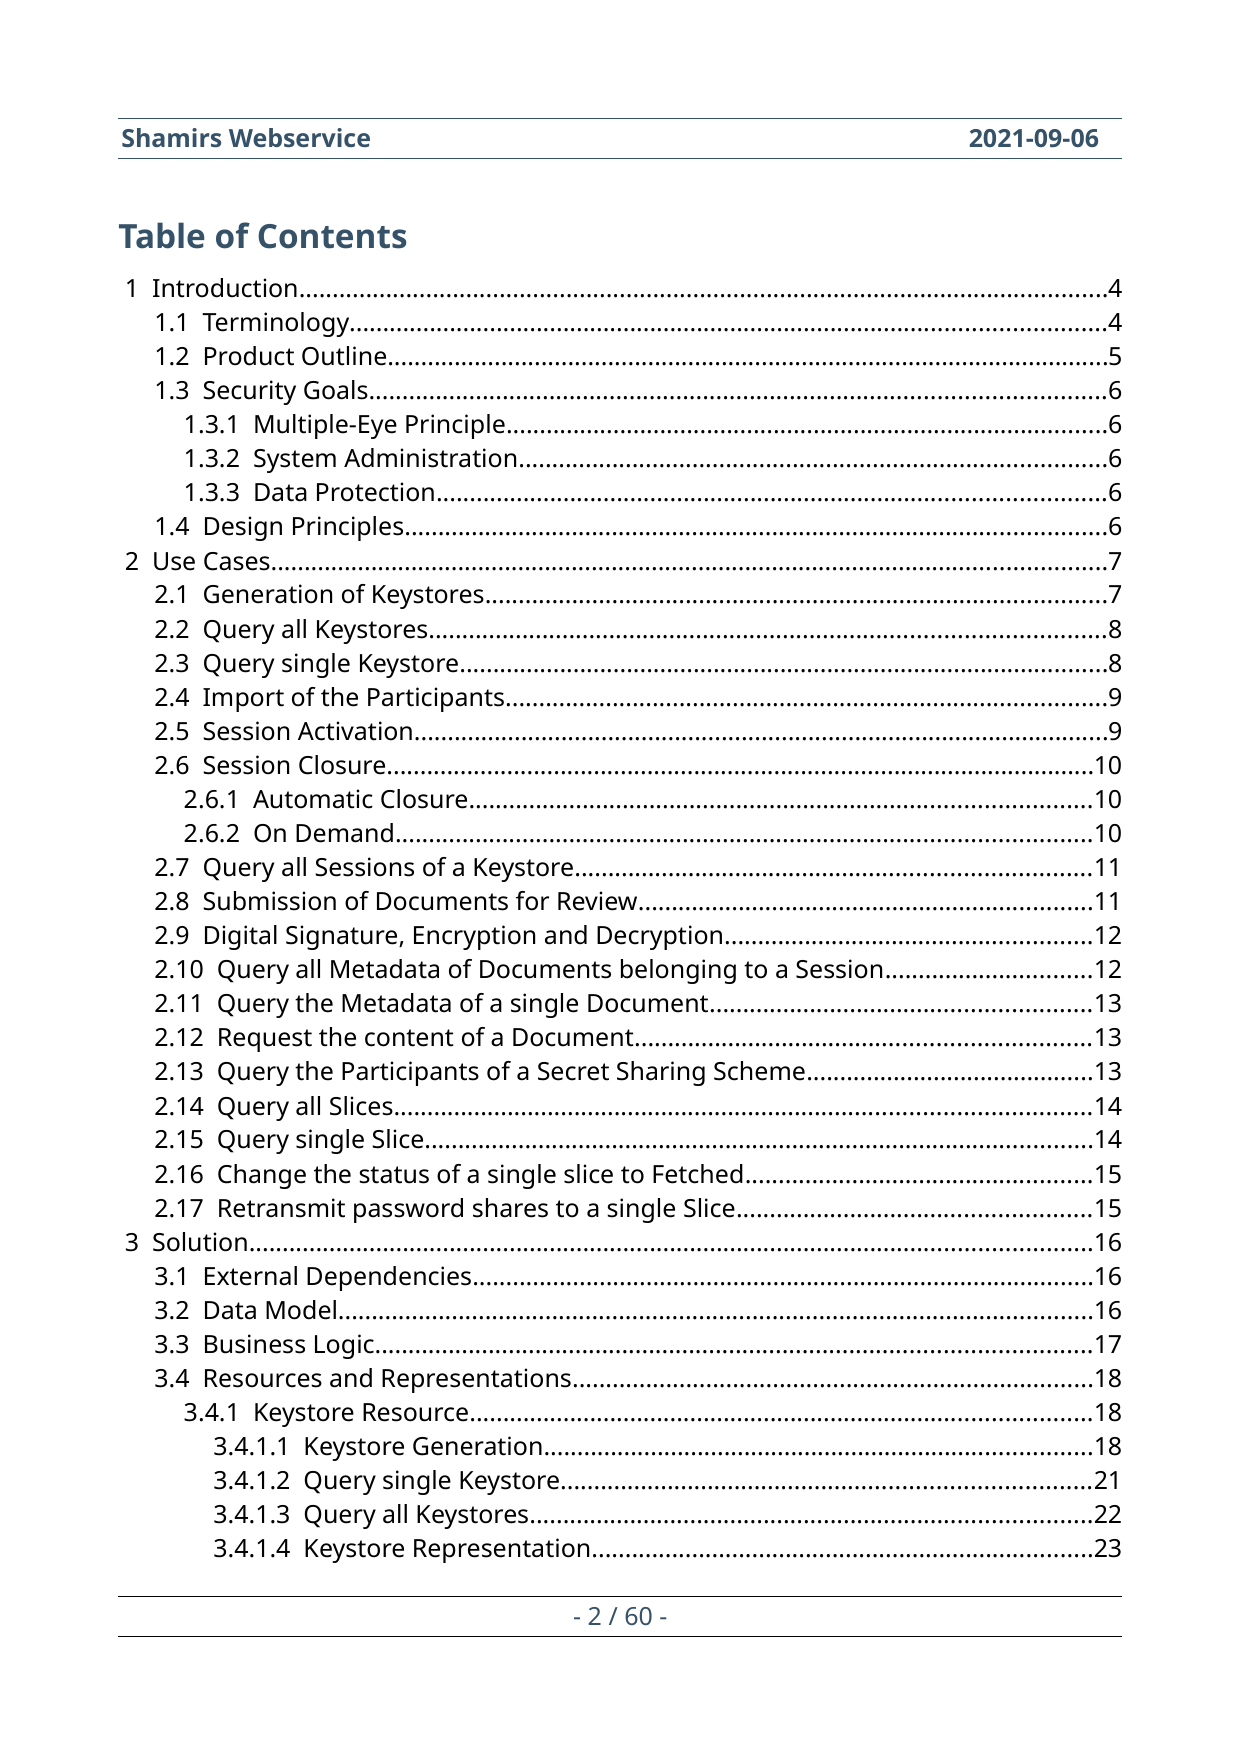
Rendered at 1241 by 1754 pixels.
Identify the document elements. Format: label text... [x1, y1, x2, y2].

text 2.3 Query single Keystore 8 [148, 645, 1122, 679]
text 3.4.1 Keystore Resource 18 [177, 1395, 1122, 1429]
text 1.3 Security Goals 6 [148, 373, 1122, 407]
text 2.4 Import of the Participants 9 [148, 679, 1122, 713]
text 1.1 Terminology 4 [148, 305, 1122, 339]
text 1.4 Design Principles 6 [148, 509, 1122, 543]
text 3.2 Data Model 16 [148, 1292, 1122, 1327]
subtitle Table of Contents [118, 213, 1122, 258]
text 1.2 Product Outline 5 [148, 339, 1122, 373]
text 2.6.1 Automatic Closure 10 [177, 782, 1122, 816]
text 2.6 Session Closure 10 [148, 747, 1122, 782]
text 3 Solution 16 [118, 1224, 1122, 1258]
text 2.7 Query all Sessions of a Keystore 11 [148, 850, 1122, 884]
text 3.1 External Dependencies 16 [148, 1258, 1122, 1292]
text 2 Use Cases 7 [118, 543, 1122, 577]
text 2.17 Retransmit password shares to a single Slice 15 [148, 1190, 1122, 1224]
text 1.3.1 Multiple-Eye Principle 6 [177, 407, 1122, 441]
text 2.9 Digital Signature, Encryption and Decryption 12 [148, 918, 1122, 952]
text 2.8 Submission of Documents for Review 11 [148, 884, 1122, 918]
text 3.4.1.3 Query all Keystores 22 [207, 1497, 1122, 1531]
text 2.12 Request the content of a Document 13 [148, 1020, 1122, 1054]
text 3.3 Business Logic 17 [148, 1327, 1122, 1361]
text 1.3.2 System Administration 6 [177, 441, 1122, 475]
text 1 Introduction 4 [118, 271, 1122, 305]
text 2.11 Query the Metadata of a single Document 13 [148, 986, 1122, 1020]
text 3.4.1.1 Keystore Generation 18 [207, 1429, 1122, 1463]
text 3.4 Resources and Representations 18 [148, 1361, 1122, 1395]
text 2.14 Query all Slices 14 [148, 1088, 1122, 1122]
text 3.4.1.2 Query single Keystore 21 [207, 1463, 1122, 1497]
text 2.16 Change the status of a single slice to Fetched 15 [148, 1156, 1122, 1190]
text 2.13 Query the Participants of a Secret Sharing Scheme 13 [148, 1054, 1122, 1088]
text 2.5 Session Activation 9 [148, 713, 1122, 747]
text 1.3.3 Data Protection 6 [177, 475, 1122, 509]
text 2.10 Query all Metadata of Documents belonging to a Session 12 [148, 952, 1122, 986]
text 2.1 Generation of Keystores 7 [148, 577, 1122, 611]
text 2.15 Query single Slice 14 [148, 1122, 1122, 1156]
text 2.6.2 On Demand 10 [177, 816, 1122, 850]
text 2.2 Query all Keystores 8 [148, 611, 1122, 645]
text 3.4.1.4 Keystore Representation 23 [207, 1531, 1122, 1565]
